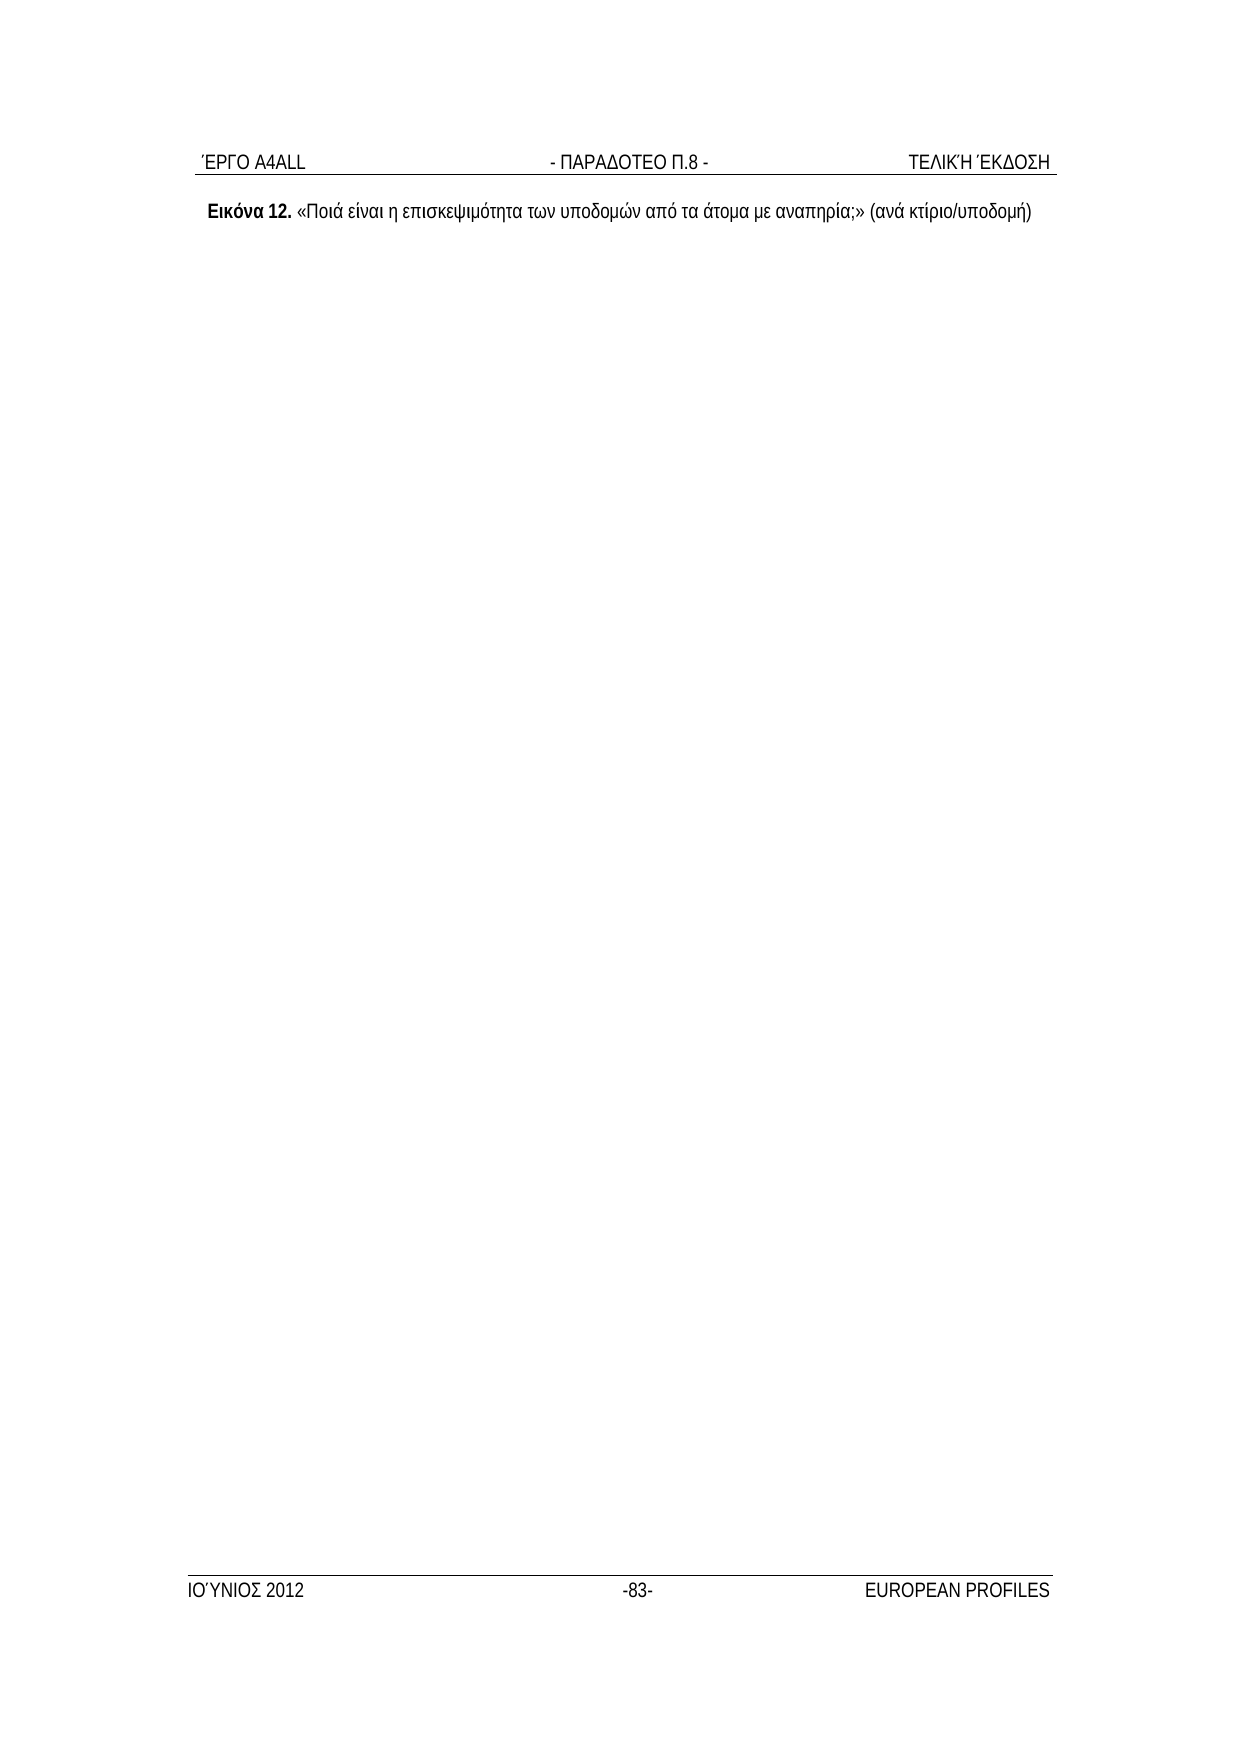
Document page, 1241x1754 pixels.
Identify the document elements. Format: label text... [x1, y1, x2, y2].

text Εικόνα 12. «Ποιά είναι η επισκεψιμότητα των υποδομών από τα άτομα με αναπηρία;» (ανά κτίριο/υποδομή) [187, 199, 1053, 223]
